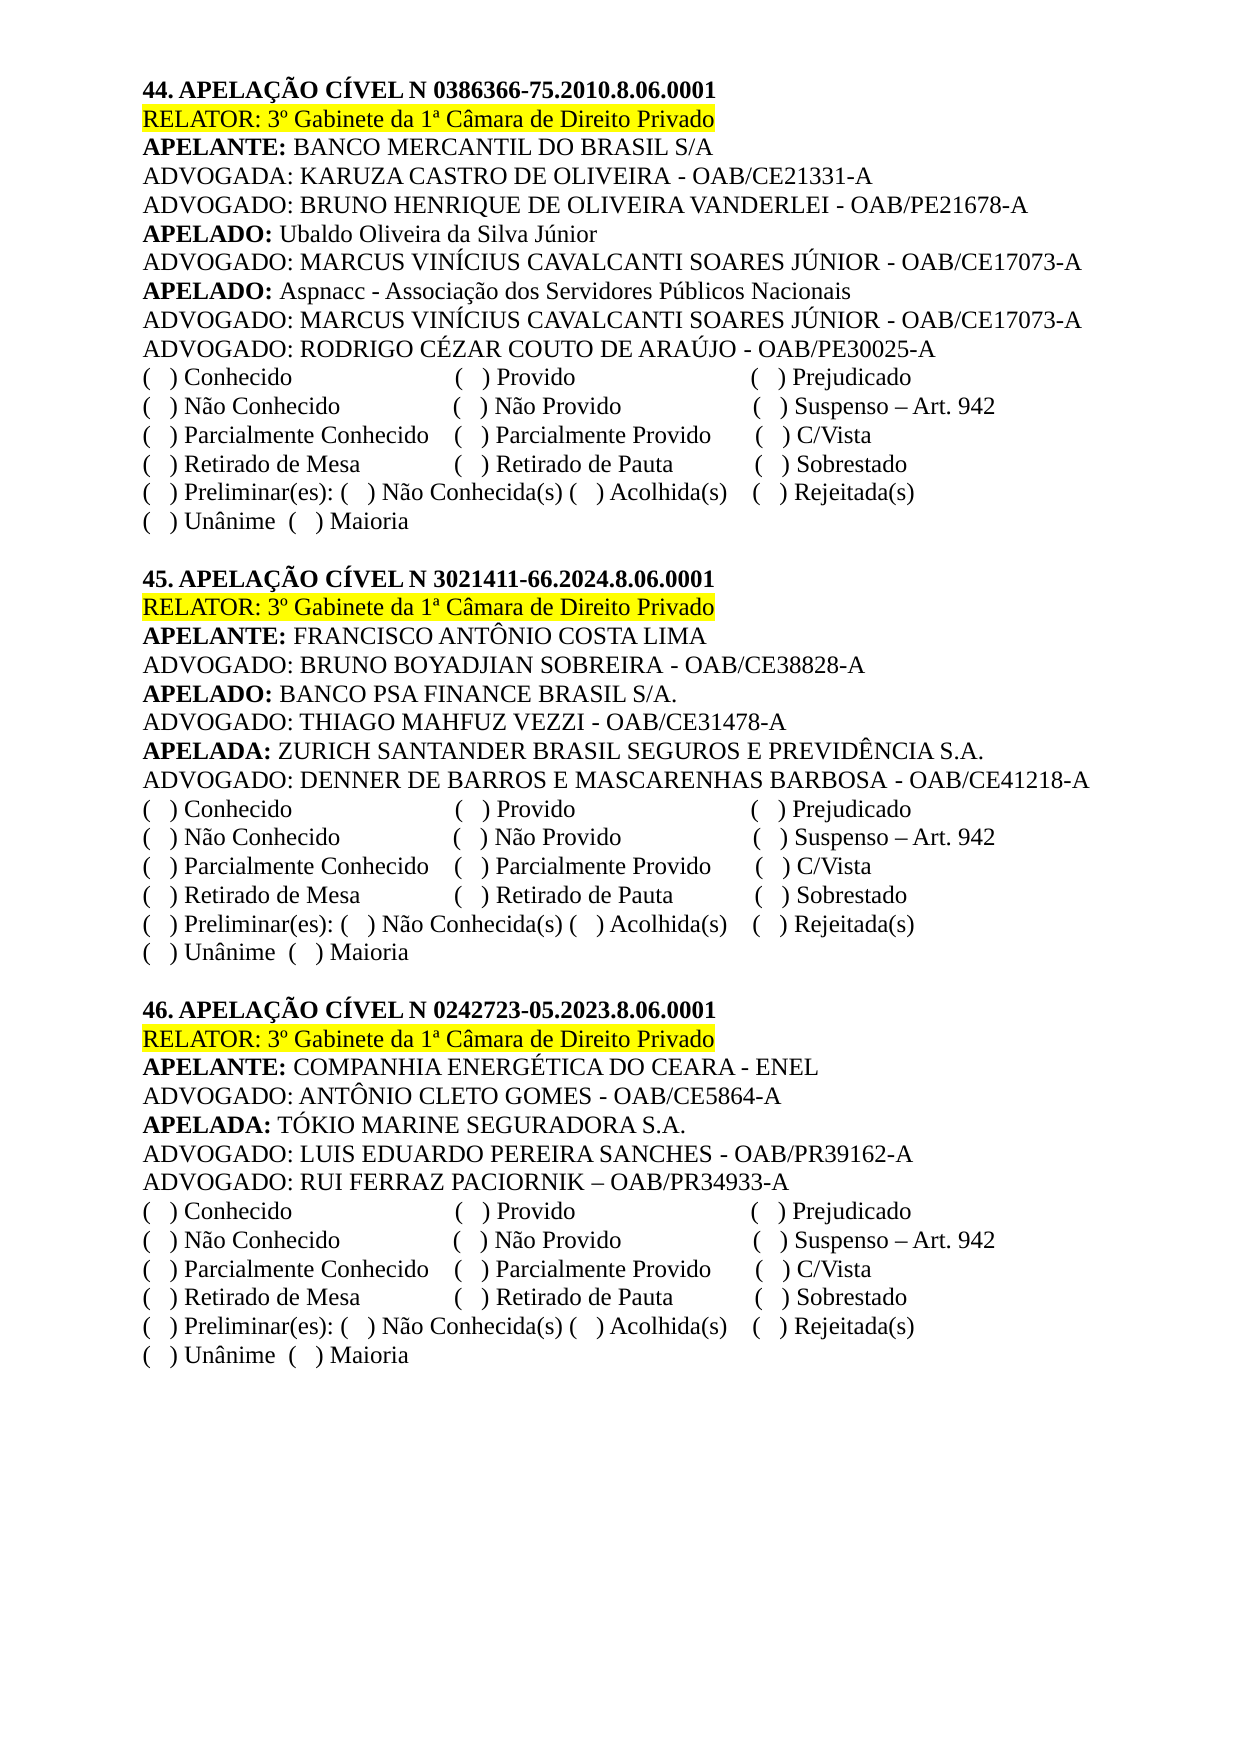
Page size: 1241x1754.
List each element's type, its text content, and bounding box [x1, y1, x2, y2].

text ( ) Retirado de Mesa ( ) Retirado de Pauta ( ) Sobrestado [142, 880, 1141, 909]
text ( ) Não Conhecido ( ) Não Provido ( ) Suspenso – Art. 942 [142, 391, 1141, 420]
text ( ) Preliminar(es): ( ) Não Conhecida(s) ( ) Acolhida(s) ( ) Rejeitada(s) [142, 1311, 1141, 1340]
text ( ) Unânime ( ) Maioria 46. APELAÇÃO CÍVEL N 0242723-05.2023.8.06.0001 RELATOR: 3º Gabinete da 1ª Câmara de Direito Privado APELANTE: COMPANHIA ENERGÉTICA DO CEARA - ENEL ADVOGADO: ANTÔNIO CLETO GOMES - OAB/CE5864-A APELADA: TÓKIO MARINE SEGURADORA S.A. ADVOGADO: LUIS EDUARDO PEREIRA SANCHES - OAB/PR39162-A ADVOGADO: RUI FERRAZ PACIORNIK – OAB/PR34933-A [142, 937, 1141, 1196]
text ( ) Não Conhecido ( ) Não Provido ( ) Suspenso – Art. 942 [142, 1225, 1141, 1254]
text 44. APELAÇÃO CÍVEL N 0386366-75.2010.8.06.0001 RELATOR: 3º Gabinete da 1ª Câmara de Direito Privado APELANTE: BANCO MERCANTIL DO BRASIL S/A ADVOGADA: KARUZA CASTRO DE OLIVEIRA - OAB/CE21331-A ADVOGADO: BRUNO HENRIQUE DE OLIVEIRA VANDERLEI - OAB/PE21678-A APELADO: Ubaldo Oliveira da Silva Júnior ADVOGADO: MARCUS VINÍCIUS CAVALCANTI SOARES JÚNIOR - OAB/CE17073-A APELADO: Aspnacc - Associação dos Servidores Públicos Nacionais ADVOGADO: MARCUS VINÍCIUS CAVALCANTI SOARES JÚNIOR - OAB/CE17073-A ADVOGADO: RODRIGO CÉZAR COUTO DE ARAÚJO - OAB/PE30025-A ( ) Conhecido ( ) Provido ( ) Prejudicado [142, 75, 1141, 391]
text ( ) Parcialmente Conhecido ( ) Parcialmente Provido ( ) C/Vista [142, 420, 1141, 449]
text ( ) Unânime ( ) Maioria 45. APELAÇÃO CÍVEL N 3021411-66.2024.8.06.0001 RELATOR: 3º Gabinete da 1ª Câmara de Direito Privado APELANTE: FRANCISCO ANTÔNIO COSTA LIMA ADVOGADO: BRUNO BOYADJIAN SOBREIRA - OAB/CE38828-A APELADO: BANCO PSA FINANCE BRASIL S/A. ADVOGADO: THIAGO MAHFUZ VEZZI - OAB/CE31478-A APELADA: ZURICH SANTANDER BRASIL SEGUROS E PREVIDÊNCIA S.A. ADVOGADO: DENNER DE BARROS E MASCARENHAS BARBOSA - OAB/CE41218-A ( ) Conhecido ( ) Provido ( ) Prejudicado [142, 506, 1141, 822]
text ( ) Retirado de Mesa ( ) Retirado de Pauta ( ) Sobrestado [142, 1282, 1141, 1311]
text ( ) Não Conhecido ( ) Não Provido ( ) Suspenso – Art. 942 [142, 822, 1141, 851]
text ( ) Preliminar(es): ( ) Não Conhecida(s) ( ) Acolhida(s) ( ) Rejeitada(s) [142, 477, 1141, 506]
text ( ) Conhecido ( ) Provido ( ) Prejudicado [142, 1196, 1141, 1225]
text ( ) Preliminar(es): ( ) Não Conhecida(s) ( ) Acolhida(s) ( ) Rejeitada(s) [142, 909, 1141, 937]
text ( ) Parcialmente Conhecido ( ) Parcialmente Provido ( ) C/Vista [142, 1254, 1141, 1282]
text ( ) Parcialmente Conhecido ( ) Parcialmente Provido ( ) C/Vista [142, 851, 1141, 880]
text ( ) Unânime ( ) Maioria [142, 1340, 1141, 1426]
text ( ) Retirado de Mesa ( ) Retirado de Pauta ( ) Sobrestado [142, 449, 1141, 477]
